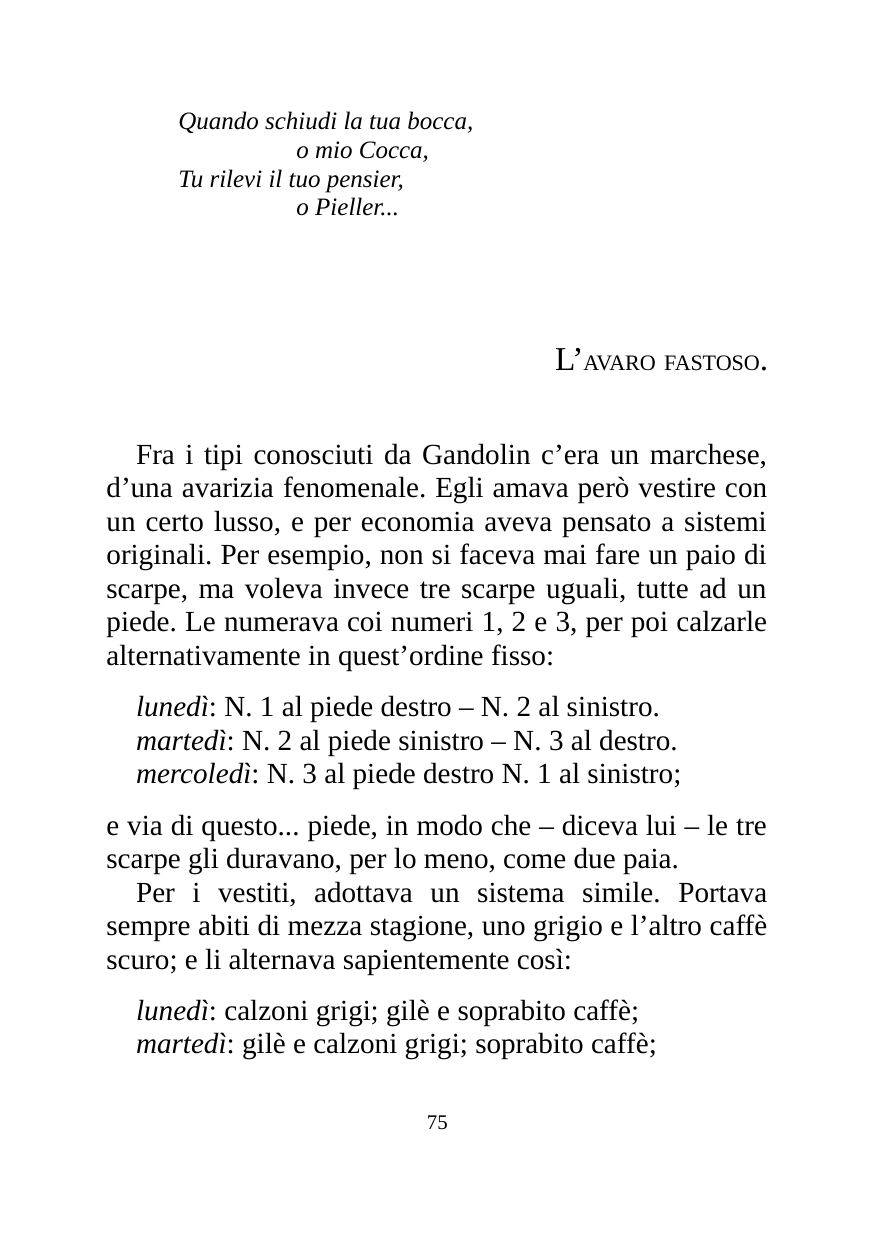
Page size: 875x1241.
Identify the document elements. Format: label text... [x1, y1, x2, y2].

text mercoledì: N. 3 al piede destro N. 1 al sinistro; [106, 756, 768, 790]
text Fra i tipi conosciuti da Gandolin c’era un marchese, d’una avarizia fenomenale. Egli amava però vestire con un certo lusso, e per economia aveva pensato a sistemi originali. Per esempio, non si faceva mai fare un paio di scarpe, ma voleva invece tre scarpe uguali, tutte ad un piede. Le numerava coi numeri 1, 2 e 3, per poi calzarle alternativamente in quest’ordine fisso: [106, 437, 768, 672]
subtitle L’avaro fastoso. [106, 339, 768, 378]
text Per i vestiti, adottava un sistema simile. Portava sempre abiti di mezza stagione, uno grigio e l’altro caffè scuro; e li alternava sapientemente così: [106, 875, 768, 975]
text Tu rilevi il tuo pensier, o Pieller... [178, 164, 768, 221]
text martedì: N. 2 al piede sinistro – N. 3 al destro. [106, 723, 768, 756]
text martedì: gilè e calzoni grigi; soprabito caffè; [106, 1027, 768, 1060]
text lunedì: calzoni grigi; gilè e soprabito caffè; [106, 993, 768, 1027]
text lunedì: N. 1 al piede destro – N. 2 al sinistro. [106, 689, 768, 723]
text Quando schiudi la tua bocca, o mio Cocca, [178, 106, 768, 164]
text e via di questo... piede, in modo che – diceva lui – le tre scarpe gli duravano, per lo meno, come due paia. [106, 808, 768, 875]
